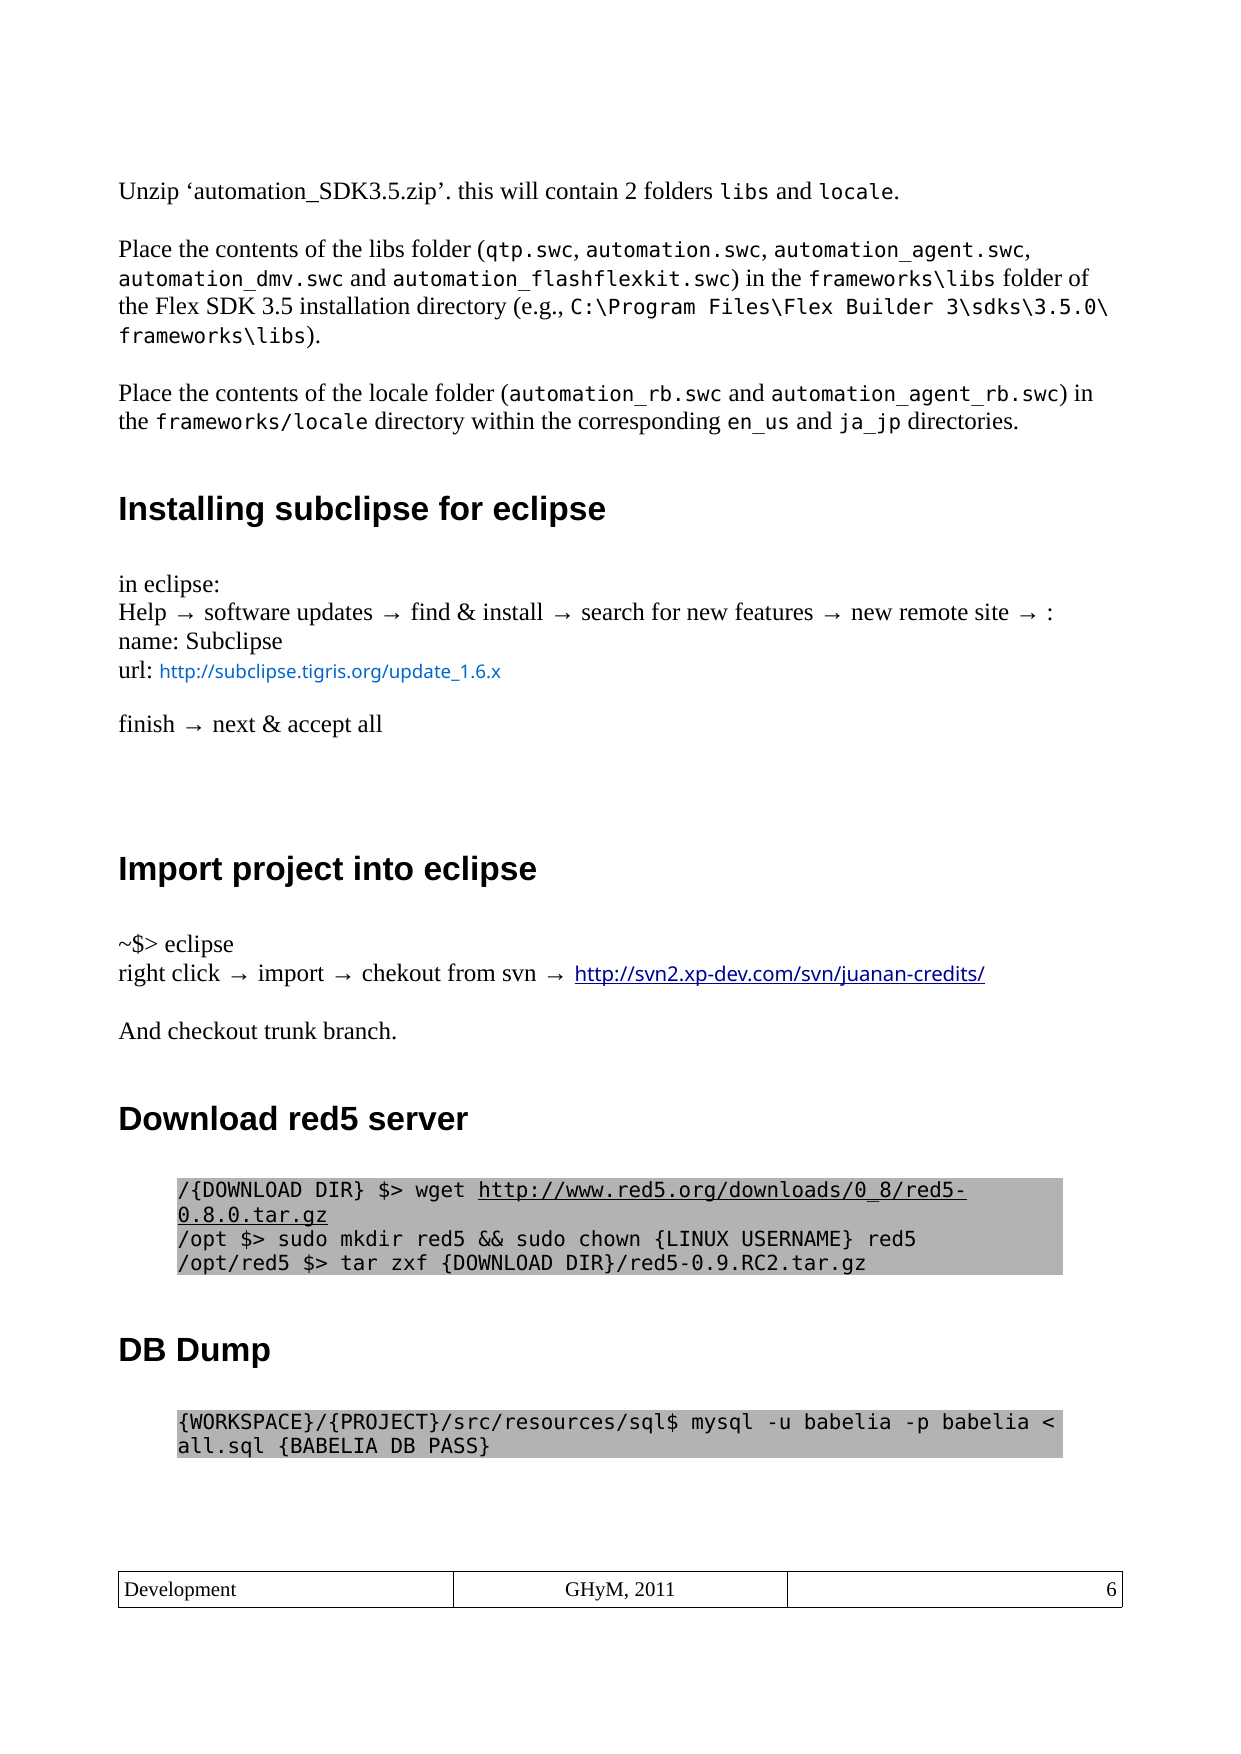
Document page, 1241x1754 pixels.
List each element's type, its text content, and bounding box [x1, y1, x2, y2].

text url: http://subclipse.tigris.org/update_1.6.x [118, 655, 1122, 684]
text in eclipse: [118, 569, 1122, 597]
text finish → next & accept all [118, 709, 1122, 738]
text Place the contents of the locale folder (automation_rb.swc and automation_agent_rb.swc) in the frameworks/locale directory within the corresponding en_us and ja_jp directories. [118, 378, 1122, 435]
text Unzip ‘automation_SDK3.5.zip’. this will contain 2 folders libs and locale. Place the contents of the libs folder (qtp.swc, automation.swc, automation_agent.swc, automation_dmv.swc and automation_flashflexkit.swc) in the frameworks\libs folder of the Flex SDK 3.5 installation directory (e.g., C:\Program Files\Flex Builder 3\sdks\3.5.0\frameworks\libs). [118, 176, 1122, 378]
text And checkout trunk branch. [118, 1016, 1122, 1045]
text right click → import → chekout from svn → http://svn2.xp-dev.com/svn/juanan-credits/ [118, 958, 1122, 987]
subtitle Download red5 server [118, 1098, 1122, 1137]
text /{DOWNLOAD DIR} $> wget http://www.red5.org/downloads/0_8/red5-0.8.0.tar.gz /opt $> sudo mkdir red5 && sudo chown {LINUX USERNAME} red5 /opt/red5 $> tar zxf {DOWNLOAD DIR}/red5-0.9.RC2.tar.gz [177, 1178, 1063, 1275]
subtitle Installing subclipse for eclipse [118, 489, 1122, 527]
text ~$> eclipse [118, 929, 1122, 958]
text name: Subclipse [118, 626, 1122, 655]
subtitle DB Dump [118, 1330, 1122, 1368]
subtitle Import project into eclipse [118, 849, 1122, 888]
text Help → software updates → find & install → search for new features → new remote site → : [118, 597, 1122, 626]
text {WORKSPACE}/{PROJECT}/src/resources/sql$ mysql -u babelia -p babelia < all.sql {BABELIA DB PASS} [177, 1410, 1063, 1458]
